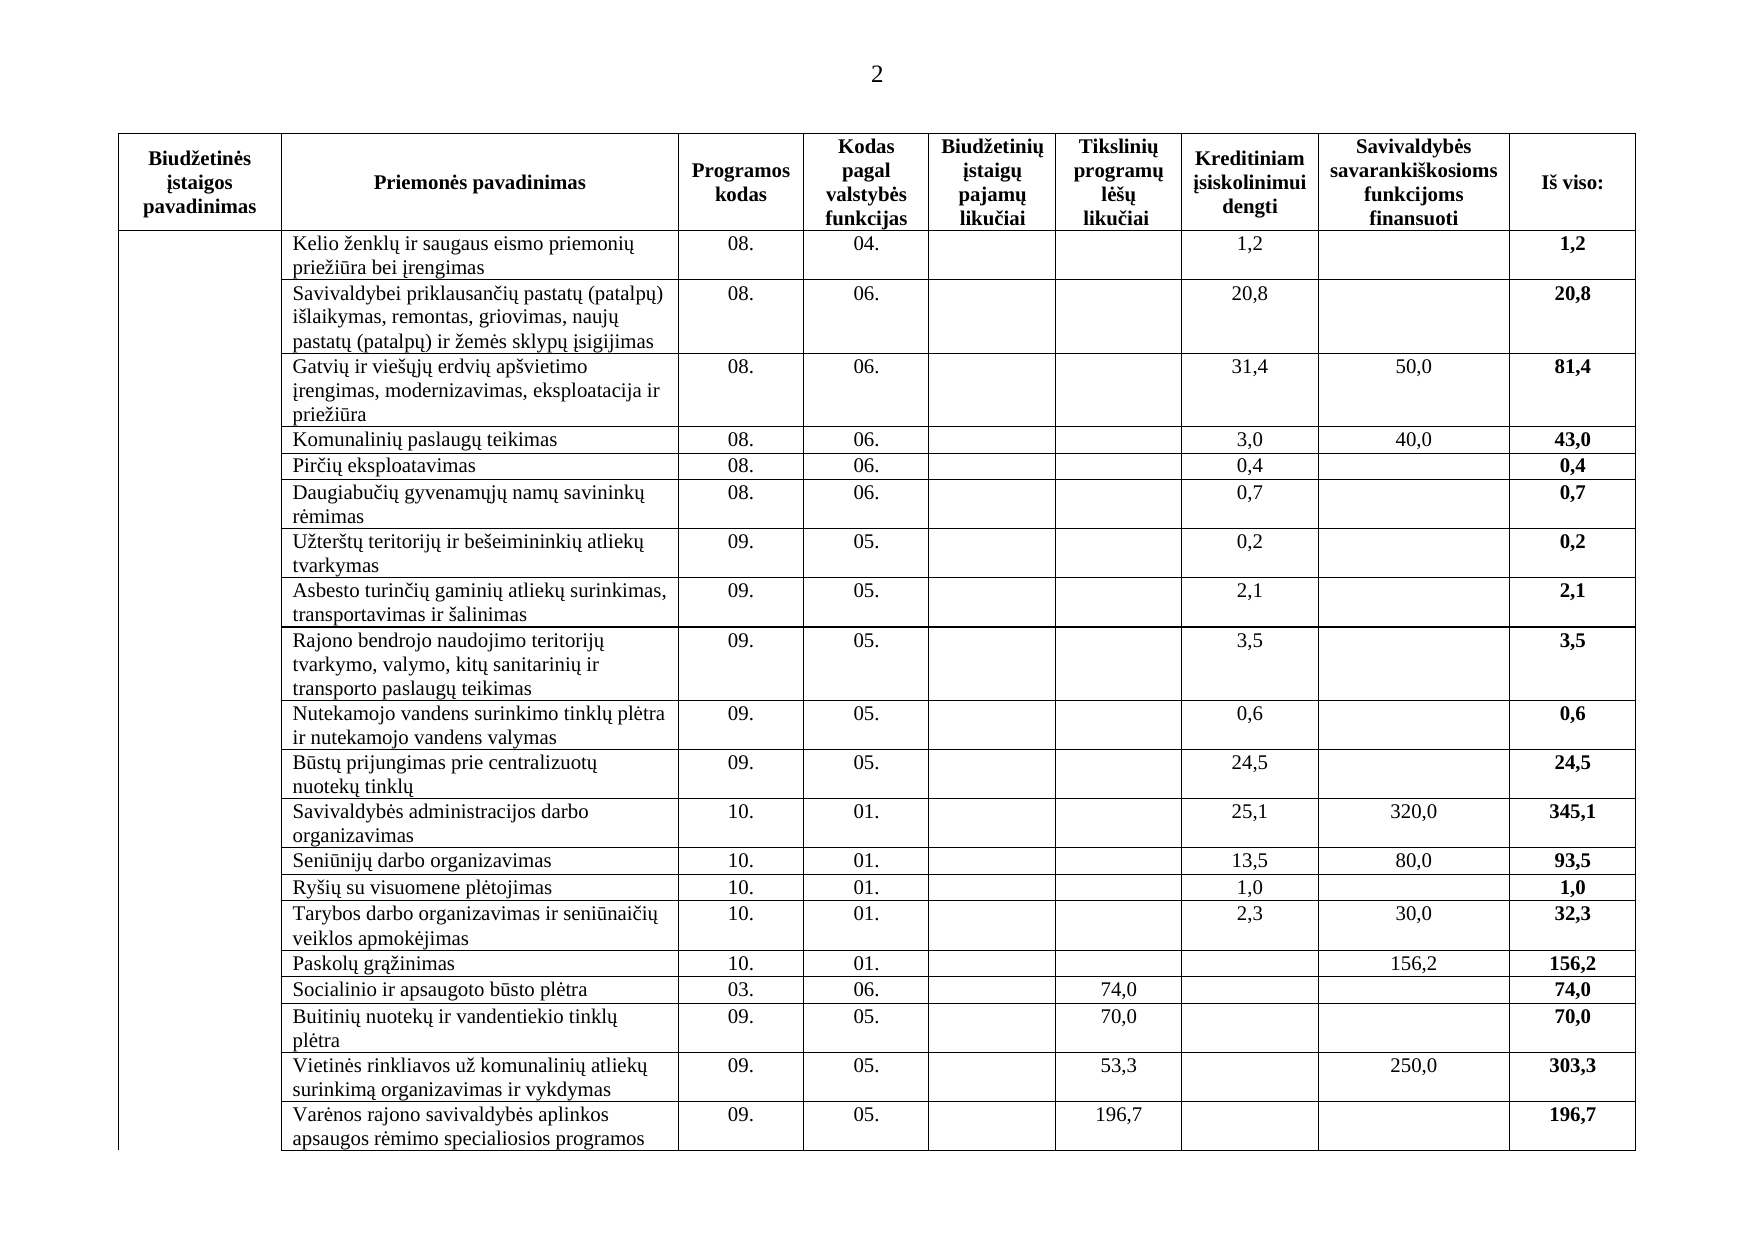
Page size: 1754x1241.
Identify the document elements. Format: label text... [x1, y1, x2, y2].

table_cell [119, 279, 281, 353]
table_cell [929, 875, 1055, 900]
table_cell 0,7 [1182, 480, 1318, 528]
table_cell 01. [804, 951, 928, 976]
table_cell 1,0 [1510, 875, 1635, 900]
table_cell [119, 749, 281, 798]
table_cell 0,6 [1182, 701, 1318, 749]
table_cell 06. [804, 280, 928, 353]
table_cell 05. [804, 628, 928, 700]
table_cell [119, 353, 281, 426]
table_cell [119, 231, 281, 279]
table_cell [1182, 951, 1318, 976]
table_cell 06. [804, 354, 928, 426]
table_cell Savivaldybei priklausančių pastatų (patalpų) išlaikymas, remontas, griovimas, naujų pastatų (patalpų) ir žemės sklypų įsigijimas [282, 280, 678, 353]
table_cell [1056, 701, 1181, 749]
table_cell 01. [804, 799, 928, 847]
table_cell [1319, 529, 1509, 577]
table_cell 93,5 [1510, 848, 1635, 874]
table_cell 08. [679, 280, 803, 353]
table_cell 0,2 [1510, 529, 1635, 577]
table_cell 70,0 [1056, 1004, 1181, 1052]
table_cell [1056, 848, 1181, 874]
table_cell [119, 1003, 281, 1052]
table_cell [119, 528, 281, 577]
table_cell 06. [804, 480, 928, 528]
table_cell [1056, 480, 1181, 528]
table_cell Tarybos darbo organizavimas ir seniūnaičių veiklos apmokėjimas [282, 901, 678, 949]
table_cell Asbesto turinčių gaminių atliekų surinkimas, transportavimas ir šalinimas [282, 578, 678, 626]
table_cell [1319, 750, 1509, 798]
table_cell 08. [679, 427, 803, 452]
table_cell [119, 798, 281, 847]
table_cell 05. [804, 701, 928, 749]
table_cell [929, 1102, 1055, 1150]
table_cell 09. [679, 1053, 803, 1101]
table_cell 81,4 [1510, 354, 1635, 426]
table_cell [929, 280, 1055, 353]
table_cell Paskolų grąžinimas [282, 951, 678, 976]
table_cell 06. [804, 454, 928, 479]
table_cell Rajono bendrojo naudojimo teritorijų tvarkymo, valymo, kitų sanitarinių ir transporto paslaugų teikimas [282, 628, 678, 700]
table_cell [929, 977, 1055, 1003]
table_cell [119, 426, 281, 452]
table_cell 30,0 [1319, 901, 1509, 949]
table_cell [1056, 901, 1181, 949]
table_cell 10. [679, 799, 803, 847]
table_cell [1056, 578, 1181, 626]
table_cell 10. [679, 875, 803, 900]
table_cell 10. [679, 901, 803, 949]
table_cell Socialinio ir apsaugoto būsto plėtra [282, 977, 678, 1003]
table_cell [929, 799, 1055, 847]
table_cell 250,0 [1319, 1053, 1509, 1101]
table_cell 24,5 [1182, 750, 1318, 798]
table_cell 08. [679, 354, 803, 426]
table_cell 345,1 [1510, 799, 1635, 847]
table_cell [929, 901, 1055, 949]
table_cell 303,3 [1510, 1053, 1635, 1101]
table_cell [929, 750, 1055, 798]
table_cell [1056, 354, 1181, 426]
table_cell [1319, 454, 1509, 479]
table_cell Vietinės rinkliavos už komunalinių atliekų surinkimą organizavimas ir vykdymas [282, 1053, 678, 1101]
table_cell 10. [679, 951, 803, 976]
table_cell Kelio ženklų ir saugaus eismo priemonių priežiūra bei įrengimas [282, 231, 678, 279]
table_cell 03. [679, 977, 803, 1003]
table_cell 0,2 [1182, 529, 1318, 577]
table_cell 53,3 [1056, 1053, 1181, 1101]
table_cell 43,0 [1510, 427, 1635, 452]
table_cell 04. [804, 231, 928, 279]
table_cell 05. [804, 750, 928, 798]
table_cell 06. [804, 977, 928, 1003]
table_header Savivaldybės savarankiškosioms funkcijoms finansuoti [1319, 134, 1509, 230]
table_cell 09. [679, 750, 803, 798]
table_cell Varėnos rajono savivaldybės aplinkos apsaugos rėmimo specialiosios programos [282, 1102, 678, 1150]
table_cell [929, 1053, 1055, 1101]
table_cell 1,2 [1510, 231, 1635, 279]
table_cell 31,4 [1182, 354, 1318, 426]
table_cell 05. [804, 578, 928, 626]
table_cell [119, 626, 281, 700]
table_cell 06. [804, 427, 928, 452]
table_cell Nutekamojo vandens surinkimo tinklų plėtra ir nutekamojo vandens valymas [282, 701, 678, 749]
table_cell Užterštų teritorijų ir bešeimininkių atliekų tvarkymas [282, 529, 678, 577]
table_cell Savivaldybės administracijos darbo organizavimas [282, 799, 678, 847]
table_cell 156,2 [1510, 951, 1635, 976]
table_cell 2,1 [1510, 578, 1635, 626]
table_cell 1,0 [1182, 875, 1318, 900]
table_cell 01. [804, 901, 928, 949]
table_cell [1319, 578, 1509, 626]
table_cell [1056, 875, 1181, 900]
table_cell [119, 950, 281, 976]
table_cell 0,6 [1510, 701, 1635, 749]
table_cell 01. [804, 848, 928, 874]
table_cell [119, 900, 281, 949]
table_cell [1319, 875, 1509, 900]
table_cell 09. [679, 1004, 803, 1052]
table_cell 196,7 [1056, 1102, 1181, 1150]
table_cell 196,7 [1510, 1102, 1635, 1150]
table_cell 0,7 [1510, 480, 1635, 528]
table_cell [119, 1052, 281, 1101]
table_header Biudžetinės įstaigos pavadinimas [119, 134, 281, 230]
table_cell [929, 951, 1055, 976]
table_cell [929, 628, 1055, 700]
table_cell [1056, 951, 1181, 976]
table_cell [119, 700, 281, 749]
table_cell 74,0 [1056, 977, 1181, 1003]
table_cell [119, 847, 281, 874]
table_cell [929, 578, 1055, 626]
table_cell Gatvių ir viešųjų erdvių apšvietimo įrengimas, modernizavimas, eksploatacija ir priežiūra [282, 354, 678, 426]
table_cell 156,2 [1319, 951, 1509, 976]
table_cell [1319, 628, 1509, 700]
table_cell 20,8 [1182, 280, 1318, 353]
table_cell [1056, 799, 1181, 847]
table_cell 05. [804, 1053, 928, 1101]
table_cell [1056, 529, 1181, 577]
table_cell 08. [679, 454, 803, 479]
table_cell 13,5 [1182, 848, 1318, 874]
table_cell 09. [679, 1102, 803, 1150]
table_cell 74,0 [1510, 977, 1635, 1003]
table_cell [929, 480, 1055, 528]
table_cell [1182, 1053, 1318, 1101]
table_cell Seniūnijų darbo organizavimas [282, 848, 678, 874]
table_cell [1319, 701, 1509, 749]
table_cell [1319, 977, 1509, 1003]
table_cell [119, 1101, 281, 1150]
table_cell [1182, 977, 1318, 1003]
table_cell 2,3 [1182, 901, 1318, 949]
table_cell 01. [804, 875, 928, 900]
table_cell 32,3 [1510, 901, 1635, 949]
table_cell 05. [804, 1004, 928, 1052]
table_cell Pirčių eksploatavimas [282, 454, 678, 479]
table_cell [929, 354, 1055, 426]
table_cell [1056, 454, 1181, 479]
table_cell [1056, 427, 1181, 452]
table_cell 0,4 [1510, 454, 1635, 479]
table_cell 40,0 [1319, 427, 1509, 452]
table_cell [1319, 231, 1509, 279]
table_cell Komunalinių paslaugų teikimas [282, 427, 678, 452]
table_cell [1319, 1004, 1509, 1052]
table_cell [1182, 1004, 1318, 1052]
table_cell 80,0 [1319, 848, 1509, 874]
table_cell 05. [804, 529, 928, 577]
table_cell 09. [679, 529, 803, 577]
table_cell 25,1 [1182, 799, 1318, 847]
table_cell [1056, 231, 1181, 279]
table_cell 05. [804, 1102, 928, 1150]
table_cell 09. [679, 578, 803, 626]
table_cell [929, 701, 1055, 749]
table_cell [119, 874, 281, 900]
table_cell [119, 479, 281, 528]
table_cell [929, 848, 1055, 874]
table_cell Buitinių nuotekų ir vandentiekio tinklų plėtra [282, 1004, 678, 1052]
table_cell [1319, 1102, 1509, 1150]
table_cell 08. [679, 480, 803, 528]
table_cell 24,5 [1510, 750, 1635, 798]
table_header Priemonės pavadinimas [282, 134, 678, 230]
table_cell [929, 454, 1055, 479]
table_cell [1056, 628, 1181, 700]
table_cell 1,2 [1182, 231, 1318, 279]
table_cell 20,8 [1510, 280, 1635, 353]
table_cell 09. [679, 701, 803, 749]
table_header Tikslinių programų lėšų likučiai [1056, 134, 1181, 230]
table_cell [1319, 480, 1509, 528]
table_cell [119, 976, 281, 1003]
table_header Biudžetinių įstaigų pajamų likučiai [929, 134, 1055, 230]
table_cell 3,5 [1182, 628, 1318, 700]
table_cell [119, 577, 281, 626]
table_cell Daugiabučių gyvenamųjų namų savininkų rėmimas [282, 480, 678, 528]
table_cell 10. [679, 848, 803, 874]
table_cell [929, 1004, 1055, 1052]
table_cell [929, 427, 1055, 452]
table_cell 3,5 [1510, 628, 1635, 700]
table_cell [929, 231, 1055, 279]
table_cell Ryšių su visuomene plėtojimas [282, 875, 678, 900]
table_header Programos kodas [679, 134, 803, 230]
table_cell [1056, 280, 1181, 353]
table_cell 3,0 [1182, 427, 1318, 452]
table_cell 09. [679, 628, 803, 700]
table_header Kodas pagal valstybės funkcijas [804, 134, 928, 230]
table_cell 50,0 [1319, 354, 1509, 426]
table_cell [929, 529, 1055, 577]
table_cell [1319, 280, 1509, 353]
table_cell 2,1 [1182, 578, 1318, 626]
table_cell [1182, 1102, 1318, 1150]
table_cell 320,0 [1319, 799, 1509, 847]
table_cell Būstų prijungimas prie centralizuotų nuotekų tinklų [282, 750, 678, 798]
table_cell 08. [679, 231, 803, 279]
table_header Kreditiniam įsiskolinimui dengti [1182, 134, 1318, 230]
table_cell 0,4 [1182, 454, 1318, 479]
table_cell 70,0 [1510, 1004, 1635, 1052]
table_header Iš viso: [1510, 134, 1635, 230]
table_cell [119, 453, 281, 479]
table_cell [1056, 750, 1181, 798]
